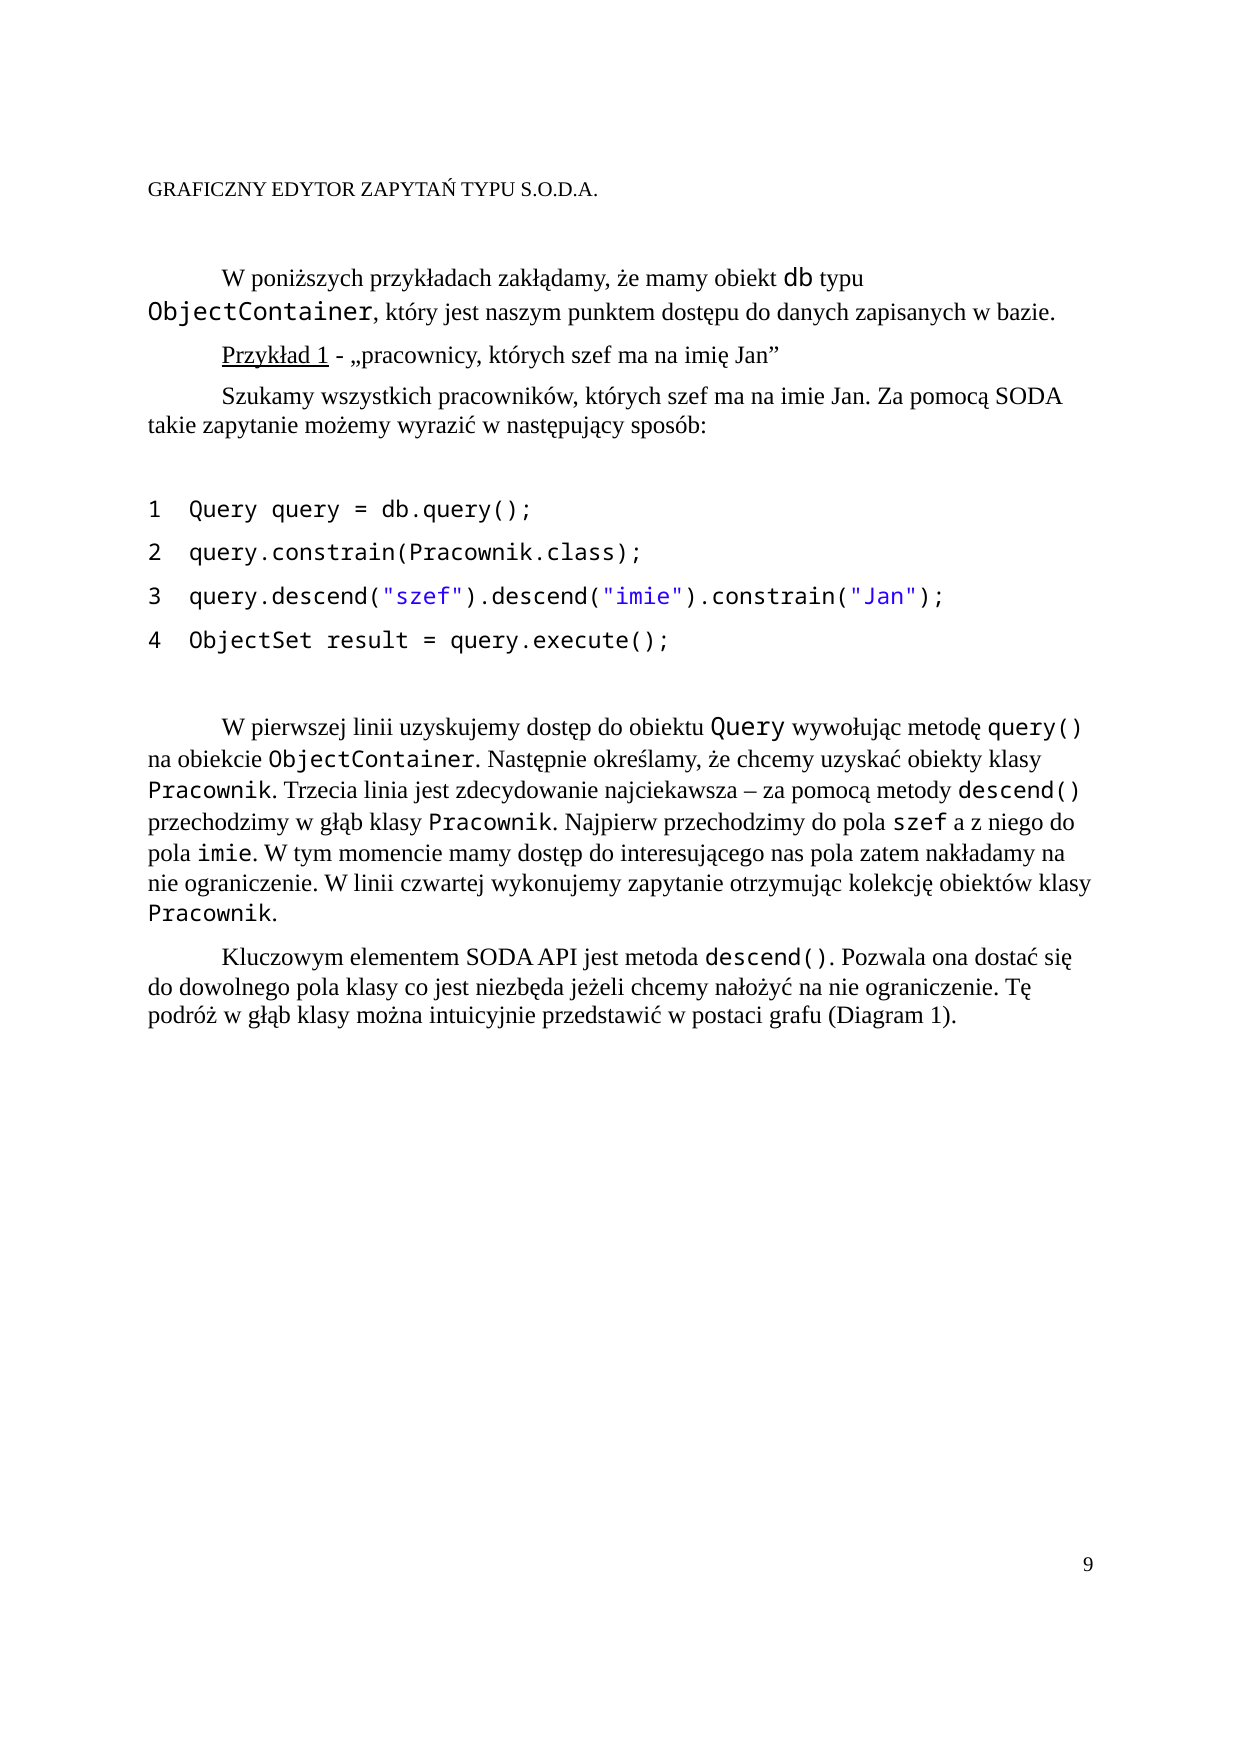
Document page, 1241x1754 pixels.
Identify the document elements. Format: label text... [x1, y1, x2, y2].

text W pierwszej linii uzyskujemy dostęp do obiektu Query wywołując metodę query() na obiekcie ObjectContainer. Następnie określamy, że chcemy uzyskać obiekty klasy Pracownik. Trzecia linia jest zdecydowanie najciekawsza – za pomocą metody descend() przechodzimy w głąb klasy Pracownik. Najpierw przechodzimy do pola szef a z niego do pola imie. W tym momencie mamy dostęp do interesującego nas pola zatem nakładamy na nie ograniczenie. W linii czwartej wykonujemy zapytanie otrzymując kolekcję obiektów klasy Pracownik. [148, 709, 1093, 928]
text 1 Query query = db.query(); [148, 493, 1093, 524]
text Przykład 1 - „pracownicy, których szef ma na imię Jan” [148, 340, 1093, 369]
text 3 query.descend("szef").descend("imie").constrain("Jan"); [148, 580, 1093, 611]
text Kluczowym elementem SODA API jest metoda descend(). Pozwala ona dostać się do dowolnego pola klasy co jest niezbęda jeżeli chcemy nałożyć na nie ograniczenie. Tę podróż w głąb klasy można intuicyjnie przedstawić w postaci grafu (Diagram 1). [148, 940, 1093, 1029]
text 2 query.constrain(Pracownik.class); [148, 536, 1093, 568]
text 4 ObjectSet result = query.execute(); [148, 624, 1093, 655]
text Szukamy wszystkich pracowników, których szef ma na imie Jan. Za pomocą SODA takie zapytanie możemy wyrazić w następujący sposób: [148, 381, 1093, 439]
text W poniższych przykładach zakłądamy, że mamy obiekt db typu ObjectContainer, który jest naszym punktem dostępu do danych zapisanych w bazie. [148, 259, 1093, 328]
